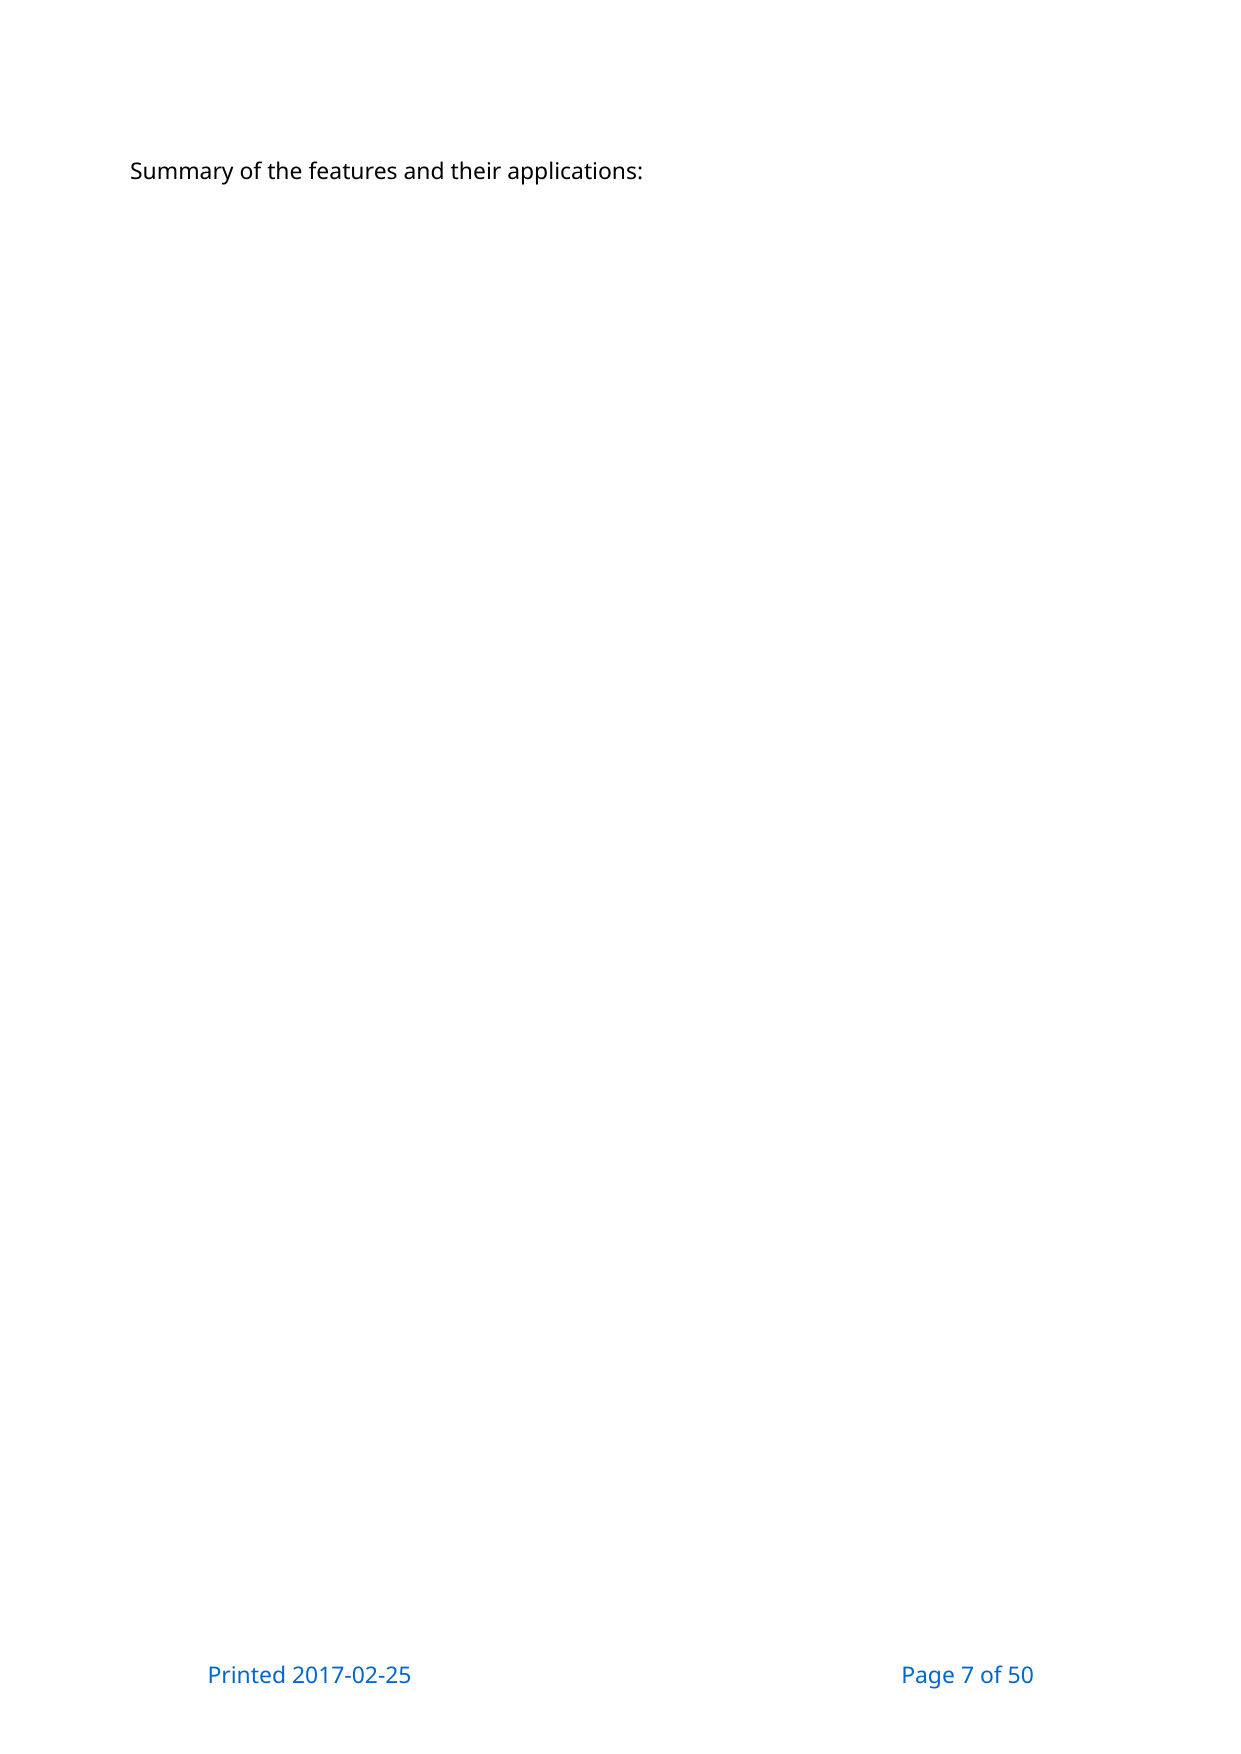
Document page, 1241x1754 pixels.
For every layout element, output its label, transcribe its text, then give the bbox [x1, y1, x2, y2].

text Summary of the features and their applications: [118, 155, 1122, 187]
